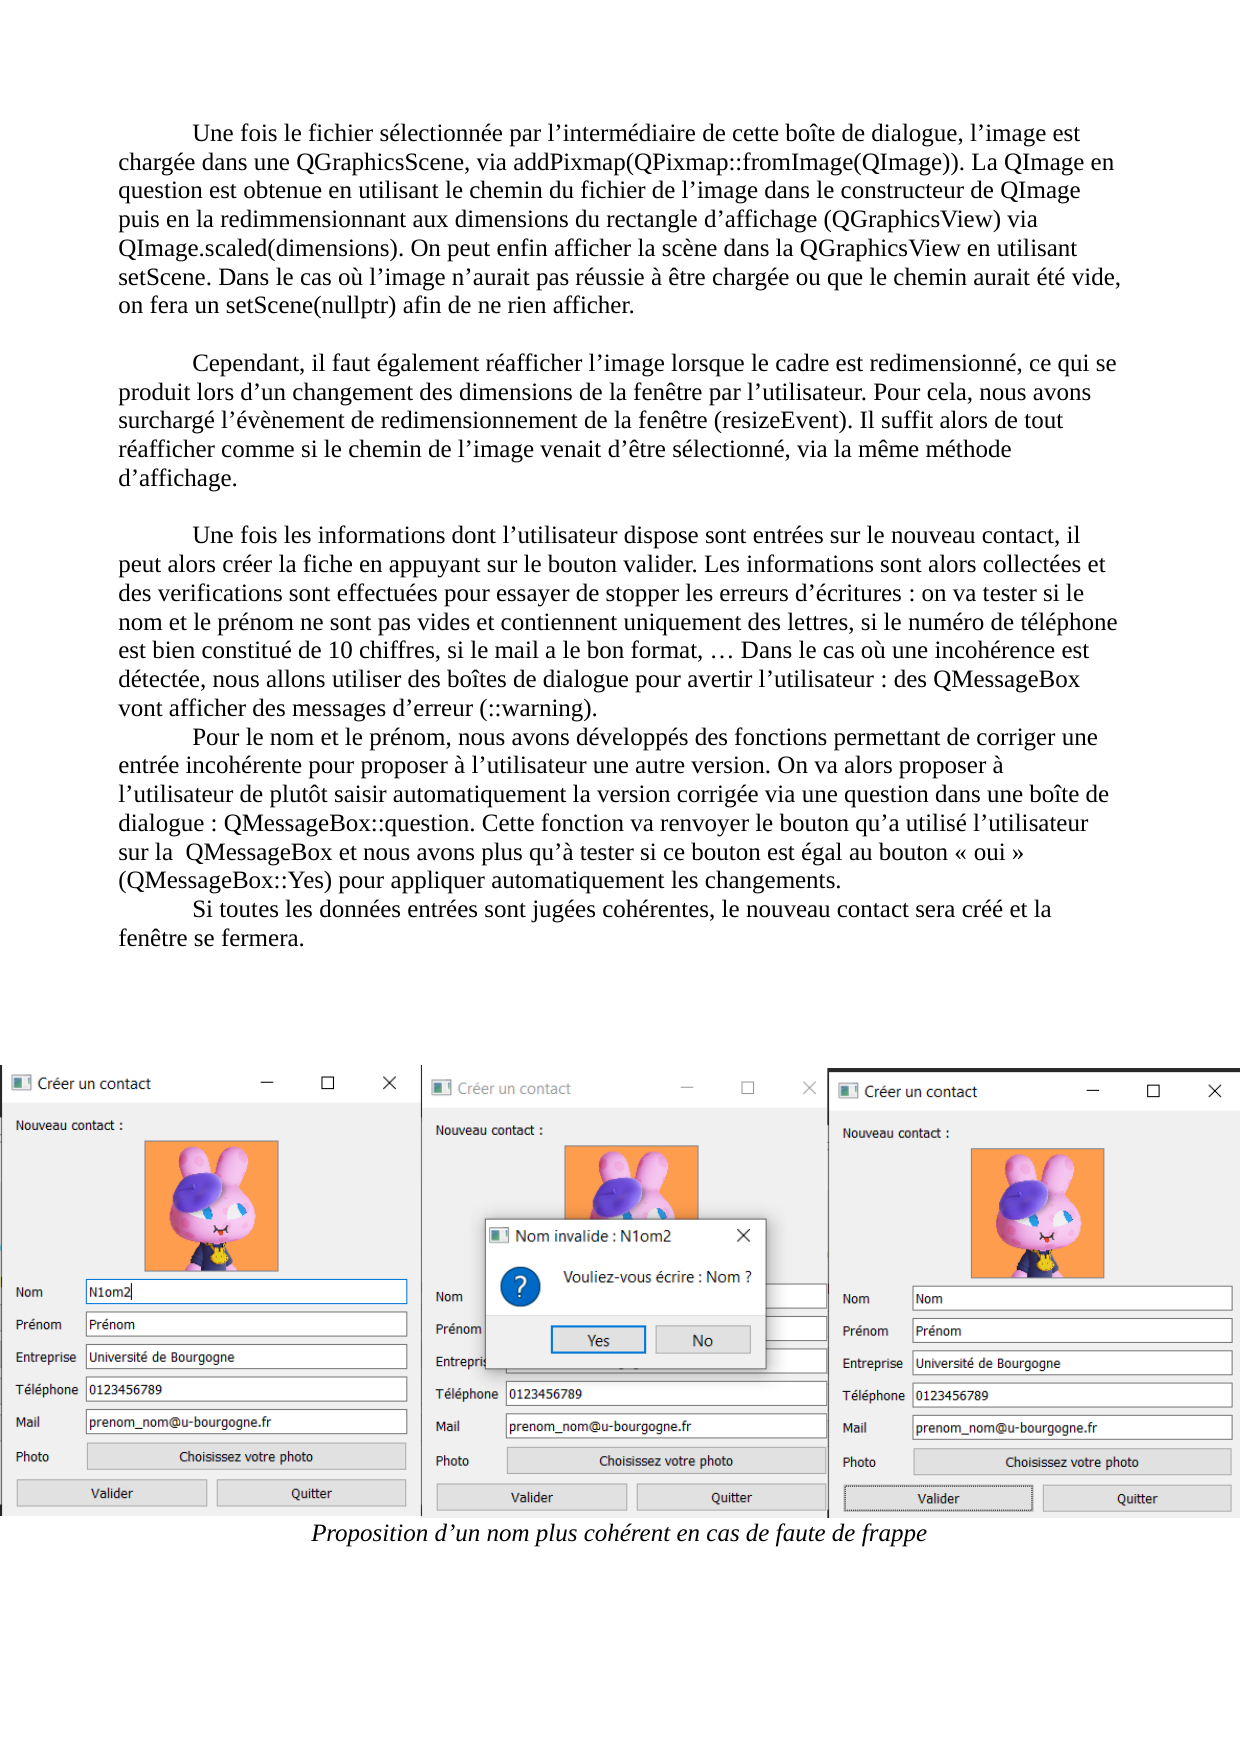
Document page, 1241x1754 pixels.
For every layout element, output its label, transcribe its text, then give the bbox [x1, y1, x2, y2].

text Une fois le fichier sélectionnée par l’intermédiaire de cette boîte de dialogue, l’image est chargée dans une QGraphicsScene, via addPixmap(QPixmap::fromImage(QImage)). La QImage en question est obtenue en utilisant le chemin du fichier de l’image dans le constructeur de QImage puis en la redimmensionnant aux dimensions du rectangle d’affichage (QGraphicsView) via QImage.scaled(dimensions). On peut enfin afficher la scène dans la QGraphicsView en utilisant setScene. Dans le cas où l’image n’aurait pas réussie à être chargée ou que le chemin aurait été vide, on fera un setScene(nullptr) afin de ne rien afficher. [118, 118, 1122, 319]
text Si toutes les données entrées sont jugées cohérentes, le nouveau contact sera créé et la fenêtre se fermera. [118, 894, 1122, 952]
picture [0, 1065, 1240, 1518]
text Une fois les informations dont l’utilisateur dispose sont entrées sur le nouveau contact, il peut alors créer la fiche en appuyant sur le bouton valider. Les informations sont alors collectées et des verifications sont effectuées pour essayer de stopper les erreurs d’écritures : on va tester si le nom et le prénom ne sont pas vides et contiennent uniquement des lettres, si le numéro de téléphone est bien constitué de 10 chiffres, si le mail a le bon format, … Dans le cas où une incohérence est détectée, nous allons utiliser des boîtes de dialogue pour avertir l’utilisateur : des QMessageBox vont afficher des messages d’erreur (::warning). [118, 521, 1122, 722]
text Proposition d’un nom plus cohérent en cas de faute de frappe [118, 1516, 1122, 1547]
text Cependant, il faut également réafficher l’image lorsque le cadre est redimensionné, ce qui se produit lors d’un changement des dimensions de la fenêtre par l’utilisateur. Pour cela, nous avons surchargé l’évènement de redimensionnement de la fenêtre (resizeEvent). Il suffit alors de tout réafficher comme si le chemin de l’image venait d’être sélectionné, via la même méthode d’affichage. [118, 348, 1122, 492]
text Pour le nom et le prénom, nous avons développés des fonctions permettant de corriger une entrée incohérente pour proposer à l’utilisateur une autre version. On va alors proposer à l’utilisateur de plutôt saisir automatiquement la version corrigée via une question dans une boîte de dialogue : QMessageBox::question. Cette fonction va renvoyer le bouton qu’a utilisé l’utilisateur sur la QMessageBox et nous avons plus qu’à tester si ce bouton est égal au bouton « oui » (QMessageBox::Yes) pour appliquer automatiquement les changements. [118, 722, 1122, 894]
